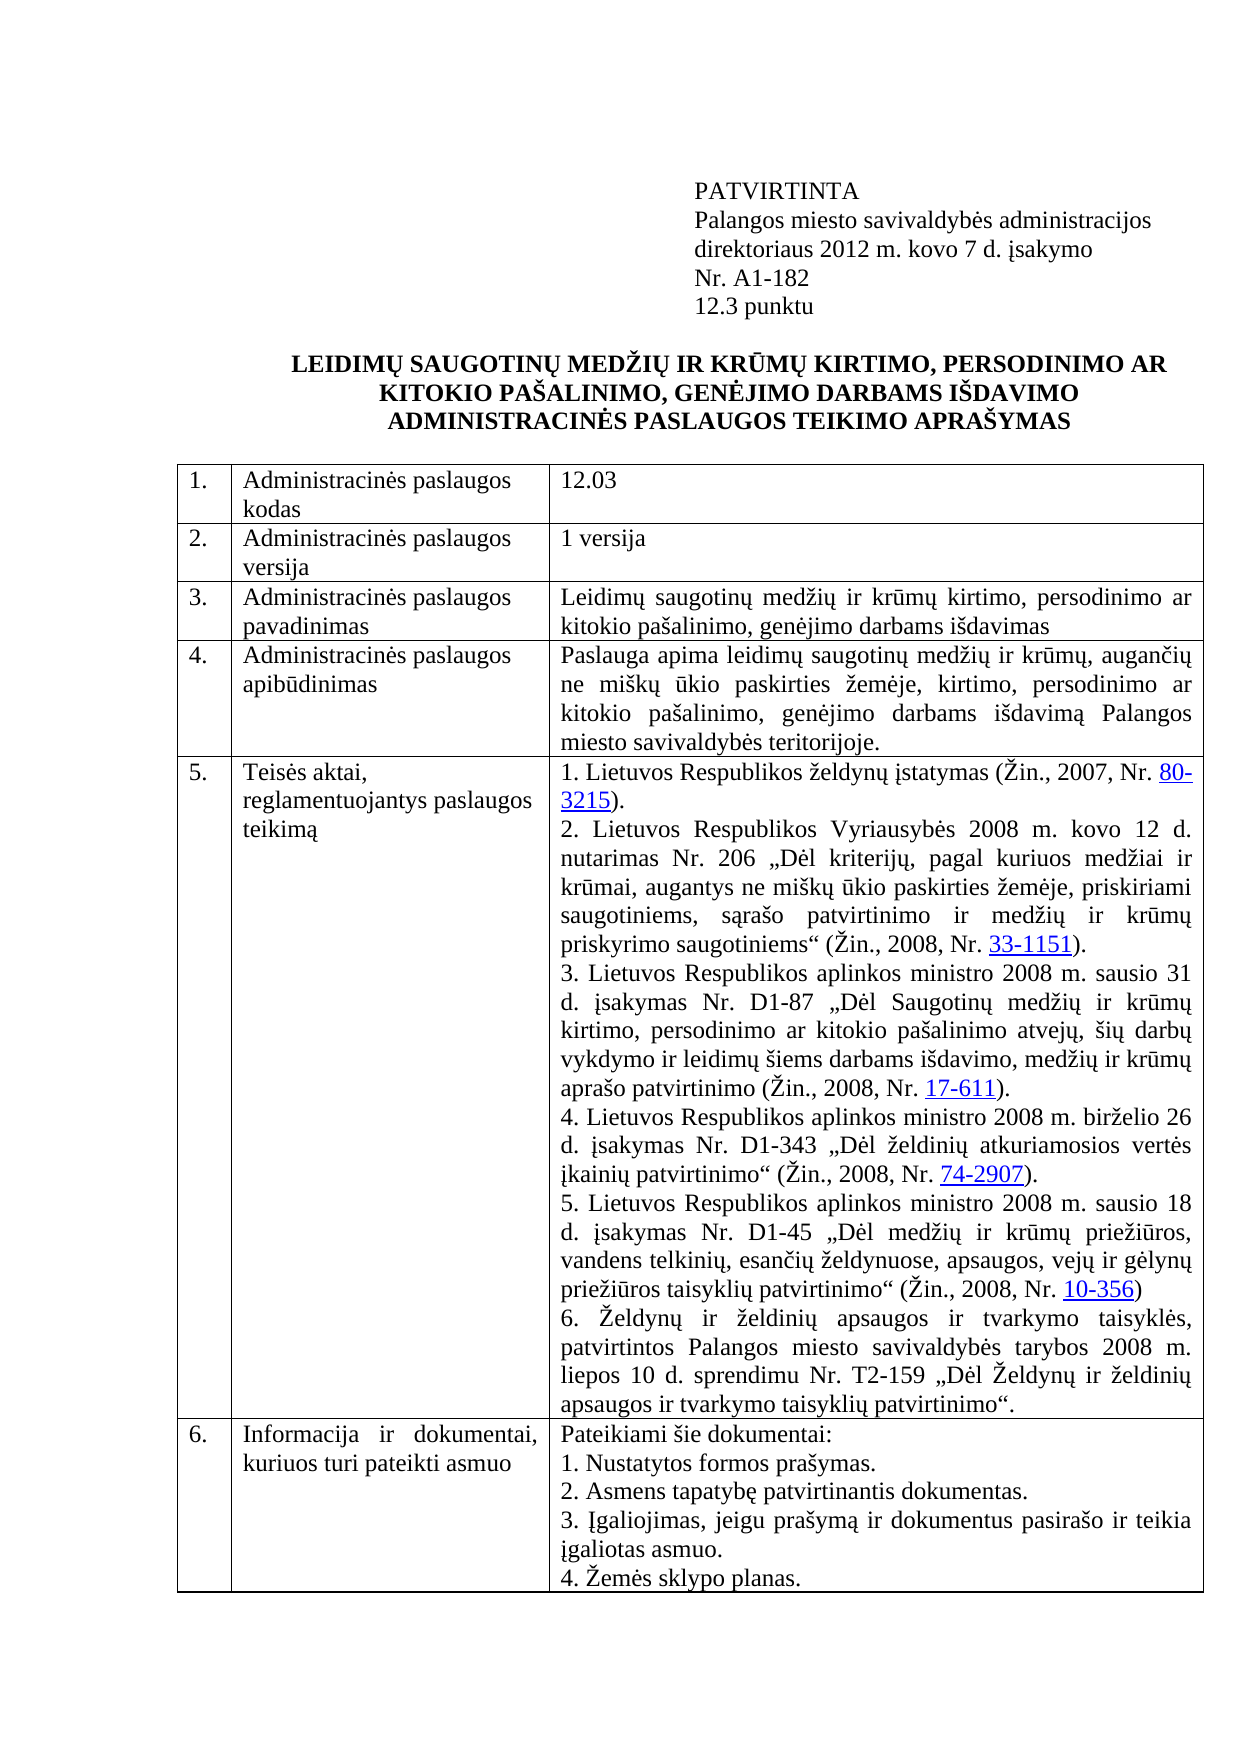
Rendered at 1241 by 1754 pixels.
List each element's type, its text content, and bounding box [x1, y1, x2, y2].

text Nr. A1-182 [177, 263, 1181, 291]
table_cell 5. [178, 757, 231, 1418]
table_cell 4. [178, 641, 231, 756]
table_cell 6. [178, 1419, 231, 1591]
table_cell 1. Lietuvos Respublikos želdynų įstatymas (Žin., 2007, Nr. 80-3215). 2. Lietuvos Respublikos Vyriausybės 2008 m. kovo 12 d. nutarimas Nr. 206 „Dėl kriterijų, pagal kuriuos medžiai ir krūmai, augantys ne miškų ūkio paskirties žemėje, priskiriami saugotiniems, sąrašo patvirtinimo ir medžių ir krūmų priskyrimo saugotiniems“ (Žin., 2008, Nr. 33-1151). 3. Lietuvos Respublikos aplinkos ministro 2008 m. sausio 31 d. įsakymas Nr. D1-87 „Dėl Saugotinų medžių ir krūmų kirtimo, persodinimo ar kitokio pašalinimo atvejų, šių darbų vykdymo ir leidimų šiems darbams išdavimo, medžių ir krūmų aprašo patvirtinimo (Žin., 2008, Nr. 17-611). 4. Lietuvos Respublikos aplinkos ministro 2008 m. birželio 26 d. įsakymas Nr. D1-343 „Dėl želdinių atkuriamosios vertės įkainių patvirtinimo“ (Žin., 2008, Nr. 74-2907). 5. Lietuvos Respublikos aplinkos ministro 2008 m. sausio 18 d. įsakymas Nr. D1-45 „Dėl medžių ir krūmų priežiūros, vandens telkinių, esančių želdynuose, apsaugos, vejų ir gėlynų priežiūros taisyklių patvirtinimo“ (Žin., 2008, Nr. 10-356) 6. Želdynų ir želdinių apsaugos ir tvarkymo taisyklės, patvirtintos Palangos miesto savivaldybės tarybos 2008 m. liepos 10 d. sprendimu Nr. T2-159 „Dėl Želdynų ir želdinių apsaugos ir tvarkymo taisyklių patvirtinimo“. [550, 757, 1203, 1418]
table_cell Teisės aktai, reglamentuojantys paslaugos teikimą [232, 757, 549, 1418]
table_cell Paslauga apima leidimų saugotinų medžių ir krūmų, augančių ne miškų ūkio paskirties žemėje, kirtimo, persodinimo ar kitokio pašalinimo, genėjimo darbams išdavimą Palangos miesto savivaldybės teritorijoje. [550, 641, 1203, 756]
text PATVIRTINTA [177, 176, 1181, 205]
table_cell 1 versija [550, 524, 1203, 581]
table_header 1. [178, 465, 231, 522]
table_cell 3. [178, 582, 231, 639]
table_cell Administracinės paslaugos pavadinimas [232, 582, 549, 639]
table_cell Administracinės paslaugos apibūdinimas [232, 641, 549, 756]
text direktoriaus 2012 m. kovo 7 d. įsakymo [177, 234, 1181, 263]
table_cell Informacija ir dokumentai, kuriuos turi pateikti asmuo [232, 1419, 549, 1591]
text Palangos miesto savivaldybės administracijos [177, 205, 1181, 234]
text Leidimų saugotinų medžių ir krūmų kirtimo, persodinimo ar kitokio pašalinimo, genėjimo darbams išdavimo ADMINISTRACINĖS PASLAUGOS TEIKIMO APRAŠYMAS [277, 349, 1181, 435]
table_cell 2. [178, 524, 231, 581]
table_cell Leidimų saugotinų medžių ir krūmų kirtimo, persodinimo ar kitokio pašalinimo, genėjimo darbams išdavimas [550, 582, 1203, 639]
text 12.3 punktu [177, 291, 1181, 320]
table_cell Pateikiami šie dokumentai: 1. Nustatytos formos prašymas. 2. Asmens tapatybę patvirtinantis dokumentas. 3. Įgaliojimas, jeigu prašymą ir dokumentus pasirašo ir teikia įgaliotas asmuo. 4. Žemės sklypo planas. [550, 1419, 1203, 1591]
table_cell Administracinės paslaugos versija [232, 524, 549, 581]
table_header 12.03 [550, 465, 1203, 522]
table_header Administracinės paslaugos kodas [232, 465, 549, 522]
